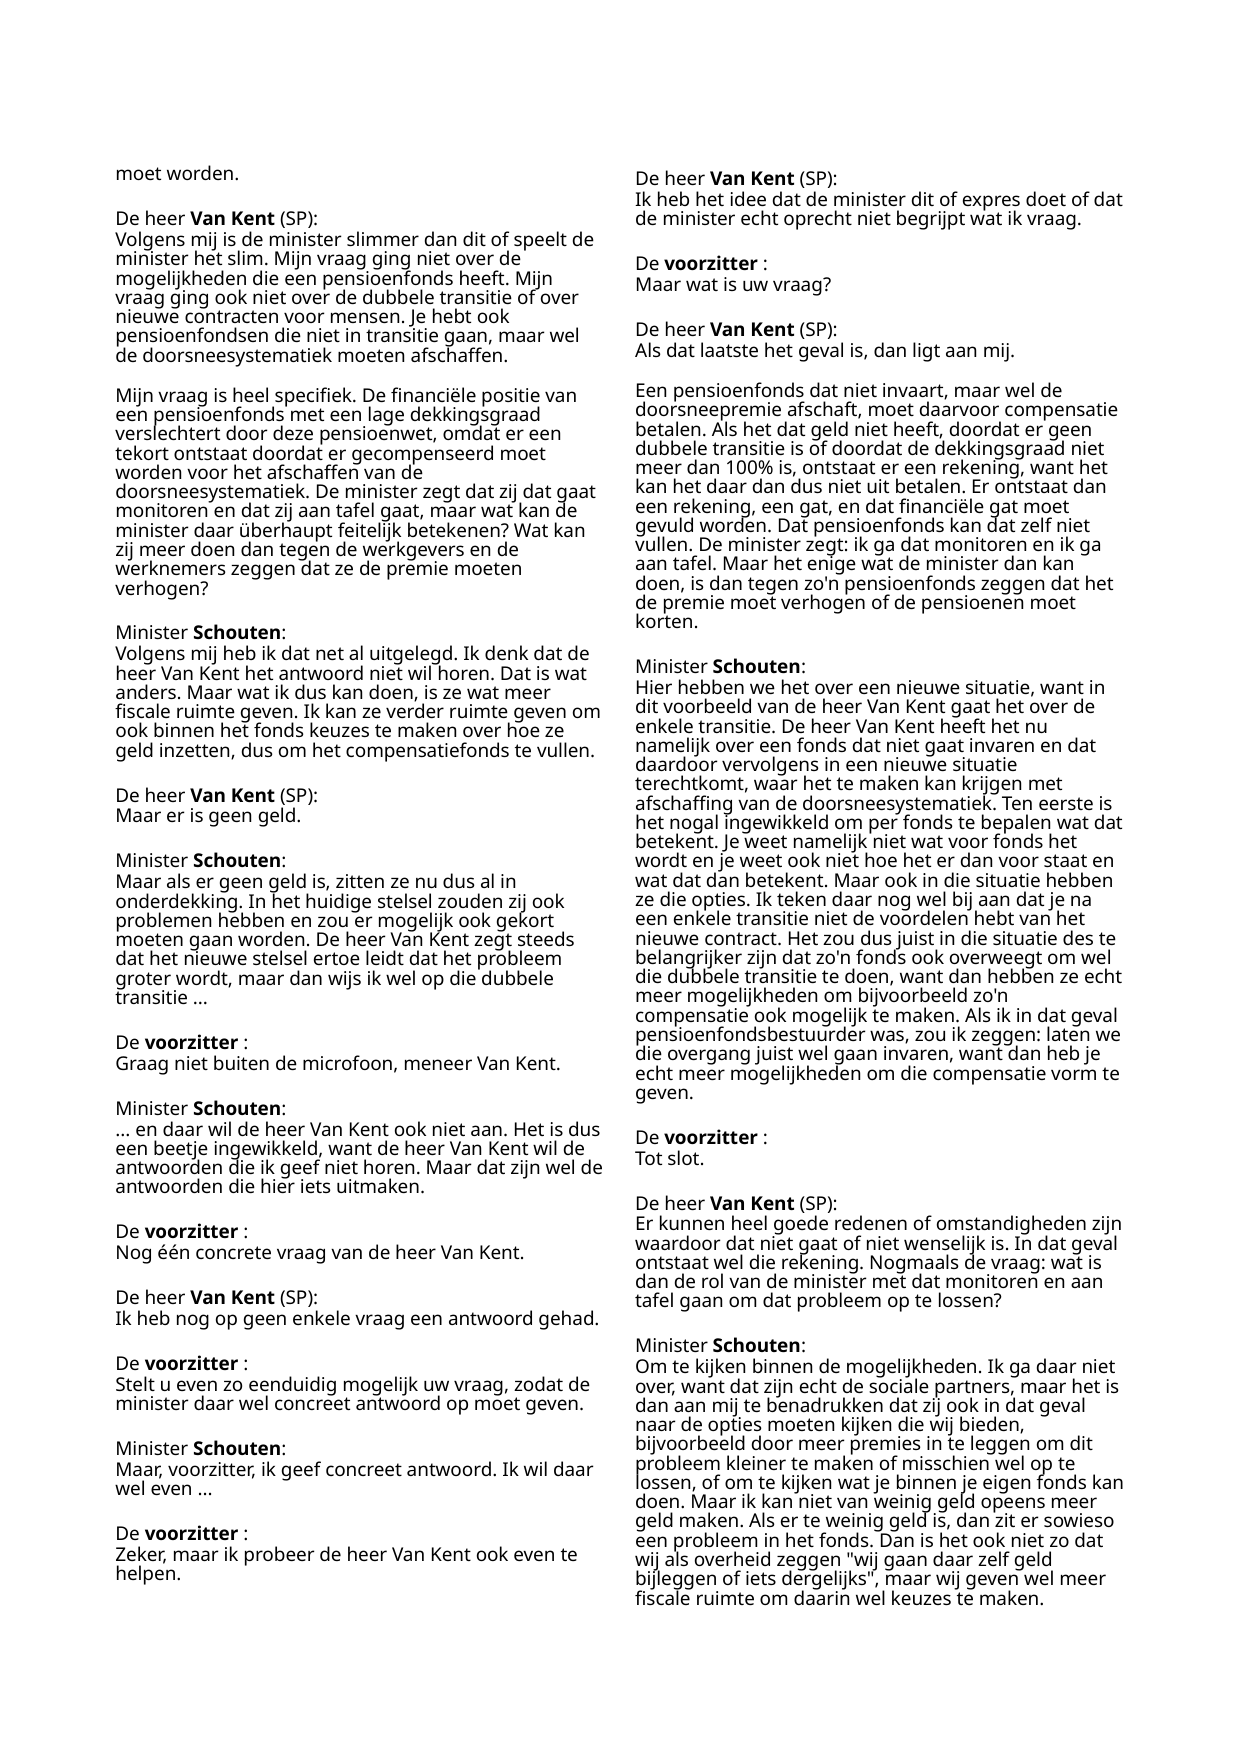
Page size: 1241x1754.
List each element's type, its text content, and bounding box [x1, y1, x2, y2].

text Zeker, maar ik probeer de heer Van Kent ook even te helpen. [115, 1546, 605, 1585]
text Ik heb het idee dat de minister dit of expres doet of dat de minister echt oprecht niet begrijpt wat ik vraag. [635, 191, 1125, 229]
text Minister Schouten: [115, 1435, 605, 1461]
text De voorzitter : [635, 1124, 1125, 1149]
text Volgens mij is de minister slimmer dan dit of speelt de minister het slim. Mijn vraag ging niet over de mogelijkheden die een pensioenfonds heeft. Mijn vraag ging ook niet over de dubbele transitie of over nieuwe contracten voor mensen. Je hebt ook pensioenfondsen die niet in transitie gaan, maar wel de doorsneesystematiek moeten afschaffen. [115, 231, 605, 366]
text Ik heb nog op geen enkele vraag een antwoord gehad. [115, 1310, 605, 1329]
text Mijn vraag is heel specifiek. De financiële positie van een pensioenfonds met een lage dekkingsgraad verslechtert door deze pensioenwet, omdat er een tekort ontstaat doordat er gecompenseerd moet worden voor het afschaffen van de doorsneesystematiek. De minister zegt dat zij dat gaat monitoren en dat zij aan tafel gaat, maar wat kan de minister daar überhaupt feitelijk betekenen? Wat kan zij meer doen dan tegen de werkgevers en de werknemers zeggen dat ze de premie moeten verhogen? [115, 387, 605, 599]
text Hier hebben we het over een nieuwe situatie, want in dit voorbeeld van de heer Van Kent gaat het over de enkele transitie. De heer Van Kent heeft het nu namelijk over een fonds dat niet gaat invaren en dat daardoor vervolgens in een nieuwe situatie terechtkomt, waar het te maken kan krijgen met afschaffing van de doorsneesystematiek. Ten eerste is het nogal ingewikkeld om per fonds te bepalen wat dat betekent. Je weet namelijk niet wat voor fonds het wordt en je weet ook niet hoe het er dan voor staat en wat dat dan betekent. Maar ook in die situatie hebben ze die opties. Ik teken daar nog wel bij aan dat je na een enkele transitie niet de voordelen hebt van het nieuwe contract. Het zou dus juist in die situatie des te belangrijker zijn dat zo'n fonds ook overweegt om wel die dubbele transitie te doen, want dan hebben ze echt meer mogelijkheden om bijvoorbeeld zo'n compensatie ook mogelijk te maken. Als ik in dat geval pensioenfondsbestuurder was, zou ik zeggen: laten we die overgang juist wel gaan invaren, want dan heb je echt meer mogelijkheden om die compensatie vorm te geven. [635, 679, 1125, 1103]
text Er kunnen heel goede redenen of omstandigheden zijn waardoor dat niet gaat of niet wenselijk is. In dat geval ontstaat wel die rekening. Nogmaals de vraag: wat is dan de rol van de minister met dat monitoren en aan tafel gaan om dat probleem op te lossen? [635, 1215, 1125, 1312]
text De heer Van Kent (SP): [115, 205, 605, 231]
text De heer Van Kent (SP): [635, 1190, 1125, 1215]
text De heer Van Kent (SP): [635, 165, 1125, 191]
text Maar, voorzitter, ik geef concreet antwoord. Ik wil daar wel even ... [115, 1461, 605, 1499]
text De voorzitter : [115, 1218, 605, 1244]
text Minister Schouten: [115, 1095, 605, 1121]
text De voorzitter : [635, 250, 1125, 276]
text Minister Schouten: [115, 619, 605, 645]
text De heer Van Kent (SP): [115, 782, 605, 807]
text Nog één concrete vraag van de heer Van Kent. [115, 1244, 605, 1263]
text De heer Van Kent (SP): [115, 1284, 605, 1310]
text De heer Van Kent (SP): [635, 316, 1125, 342]
text Tot slot. [635, 1149, 1125, 1169]
text Minister Schouten: [635, 653, 1125, 679]
text Als dat laatste het geval is, dan ligt aan mij. [635, 342, 1125, 361]
text Minister Schouten: [115, 848, 605, 873]
text Om te kijken binnen de mogelijkheden. Ik ga daar niet over, want dat zijn echt de sociale partners, maar het is dan aan mij te benadrukken dat zij ook in dat geval naar de opties moeten kijken die wij bieden, bijvoorbeeld door meer premies in te leggen om dit probleem kleiner te maken of misschien wel op te lossen, of om te kijken wat je binnen je eigen fonds kan doen. Maar ik kan niet van weinig geld opeens meer geld maken. Als er te weinig geld is, dan zit er sowieso een probleem in het fonds. Dan is het ook niet zo dat wij als overheid zeggen "wij gaan daar zelf geld bijleggen of iets dergelijks", maar wij geven wel meer fiscale ruimte om daarin wel keuzes te maken. [635, 1358, 1125, 1609]
text De voorzitter : [115, 1029, 605, 1055]
text Een pensioenfonds dat niet invaart, maar wel de doorsneepremie afschaft, moet daarvoor compensatie betalen. Als het dat geld niet heeft, doordat er geen dubbele transitie is of doordat de dekkingsgraad niet meer dan 100% is, ontstaat er een rekening, want het kan het daar dan dus niet uit betalen. Er ontstaat dan een rekening, een gat, en dat financiële gat moet gevuld worden. Dat pensioenfonds kan dat zelf niet vullen. De minister zegt: ik ga dat monitoren en ik ga aan tafel. Maar het enige wat de minister dan kan doen, is dan tegen zo'n pensioenfonds zeggen dat het de premie moet verhogen of de pensioenen moet korten. [635, 382, 1125, 632]
text Graag niet buiten de microfoon, meneer Van Kent. [115, 1055, 605, 1074]
text De voorzitter : [115, 1520, 605, 1546]
text Maar als er geen geld is, zitten ze nu dus al in onderdekking. In het huidige stelsel zouden zij ook problemen hebben en zou er mogelijk ook gekort moeten gaan worden. De heer Van Kent zegt steeds dat het nieuwe stelsel ertoe leidt dat het probleem groter wordt, maar dan wijs ik wel op die dubbele transitie ... [115, 873, 605, 1008]
text Maar wat is uw vraag? [635, 276, 1125, 295]
text Minister Schouten: [635, 1333, 1125, 1358]
text moet worden. [115, 165, 605, 184]
text De voorzitter : [115, 1350, 605, 1376]
text Maar er is geen geld. [115, 807, 605, 827]
text ... en daar wil de heer Van Kent ook niet aan. Het is dus een beetje ingewikkeld, want de heer Van Kent wil de antwoorden die ik geef niet horen. Maar dat zijn wel de antwoorden die hier iets uitmaken. [115, 1121, 605, 1198]
text Volgens mij heb ik dat net al uitgelegd. Ik denk dat de heer Van Kent het antwoord niet wil horen. Dat is wat anders. Maar wat ik dus kan doen, is ze wat meer fiscale ruimte geven. Ik kan ze verder ruimte geven om ook binnen het fonds keuzes te maken over hoe ze geld inzetten, dus om het compensatiefonds te vullen. [115, 645, 605, 761]
text Stelt u even zo eenduidig mogelijk uw vraag, zodat de minister daar wel concreet antwoord op moet geven. [115, 1376, 605, 1414]
